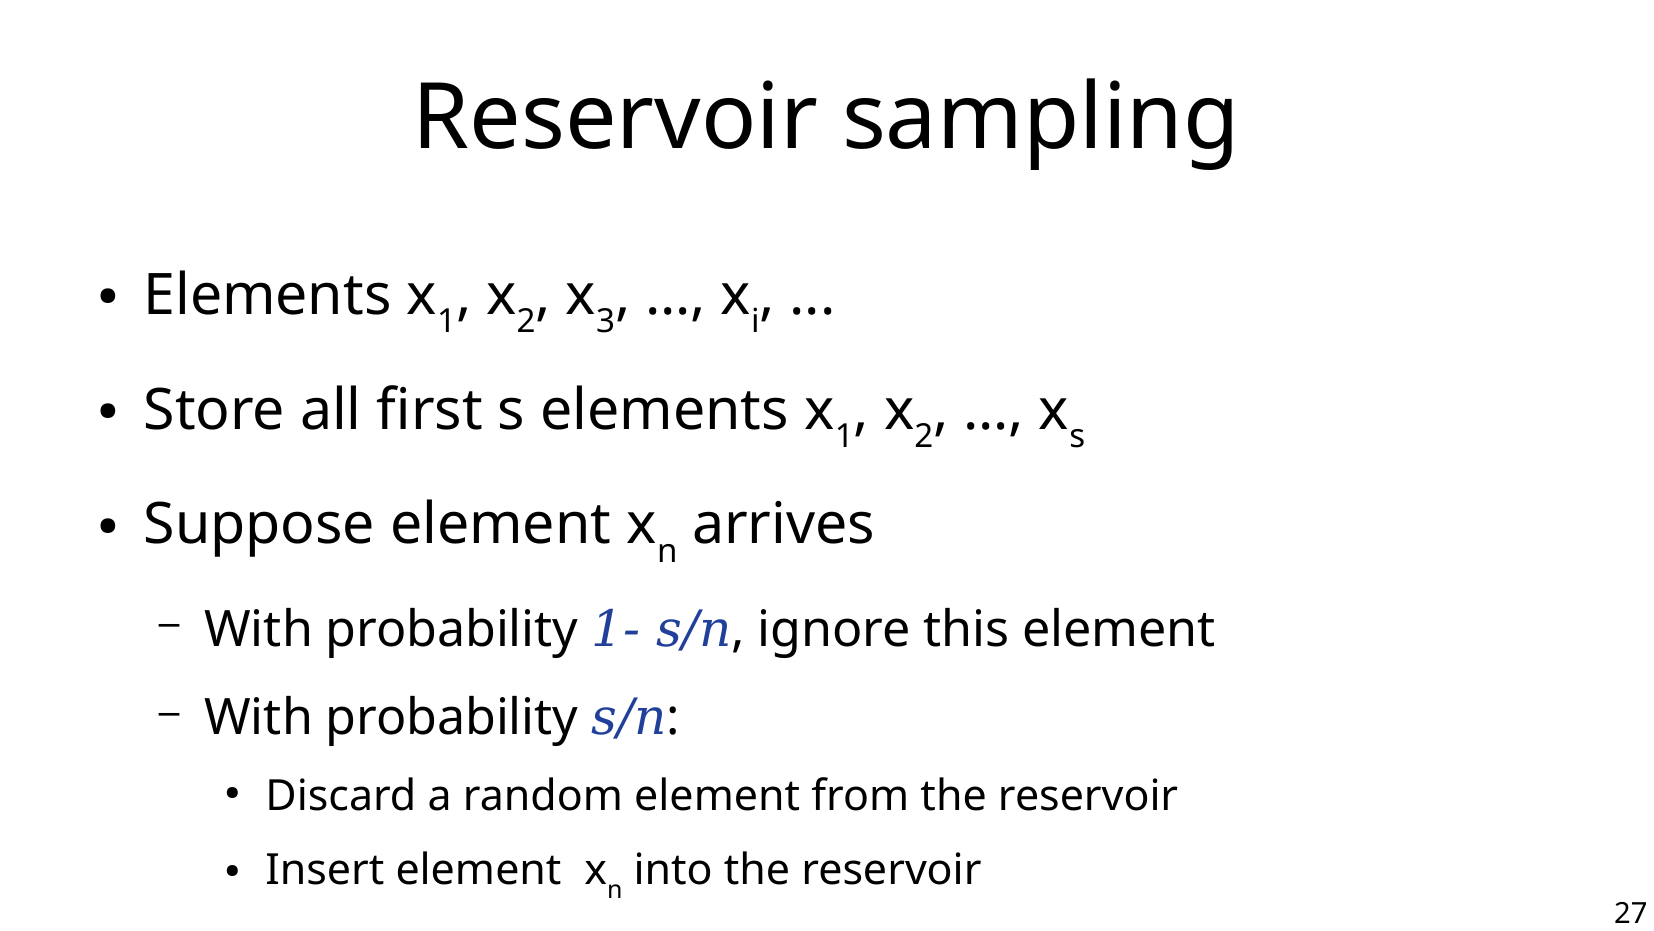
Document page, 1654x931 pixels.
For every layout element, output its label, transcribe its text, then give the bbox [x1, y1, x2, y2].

title Reservoir sampling [82, 1, 1571, 226]
list Elements x1, x2, x3, …, xi, ... Store all first s elements x1, x2, …, xs Suppose element xn arrives With probability 1- s/n, ignore this element With probability s/n: Discard a random element from the reservoir Insert element xn into the reservoir [82, 253, 1571, 910]
